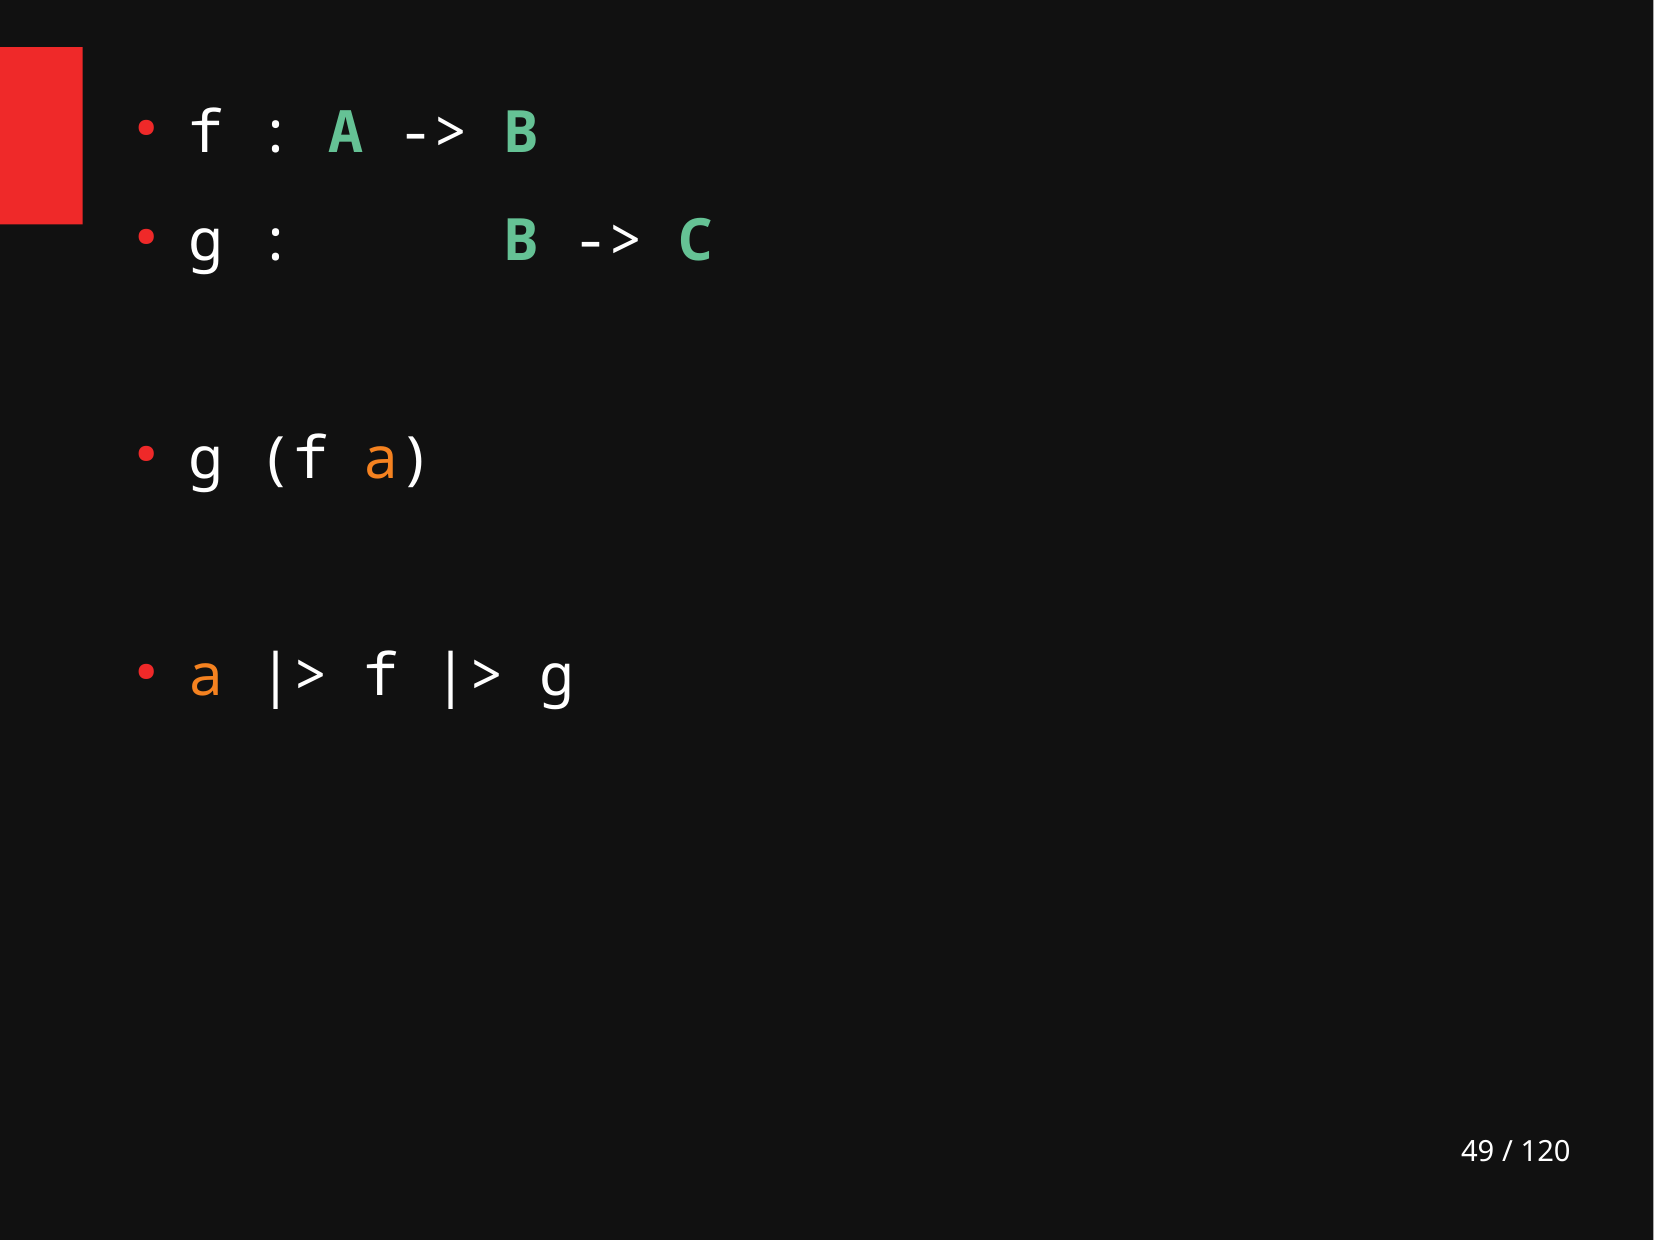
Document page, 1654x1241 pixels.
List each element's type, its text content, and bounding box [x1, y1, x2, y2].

list f : A -> B g : B -> C g (f a) a |> f |> g [118, 90, 1536, 1074]
